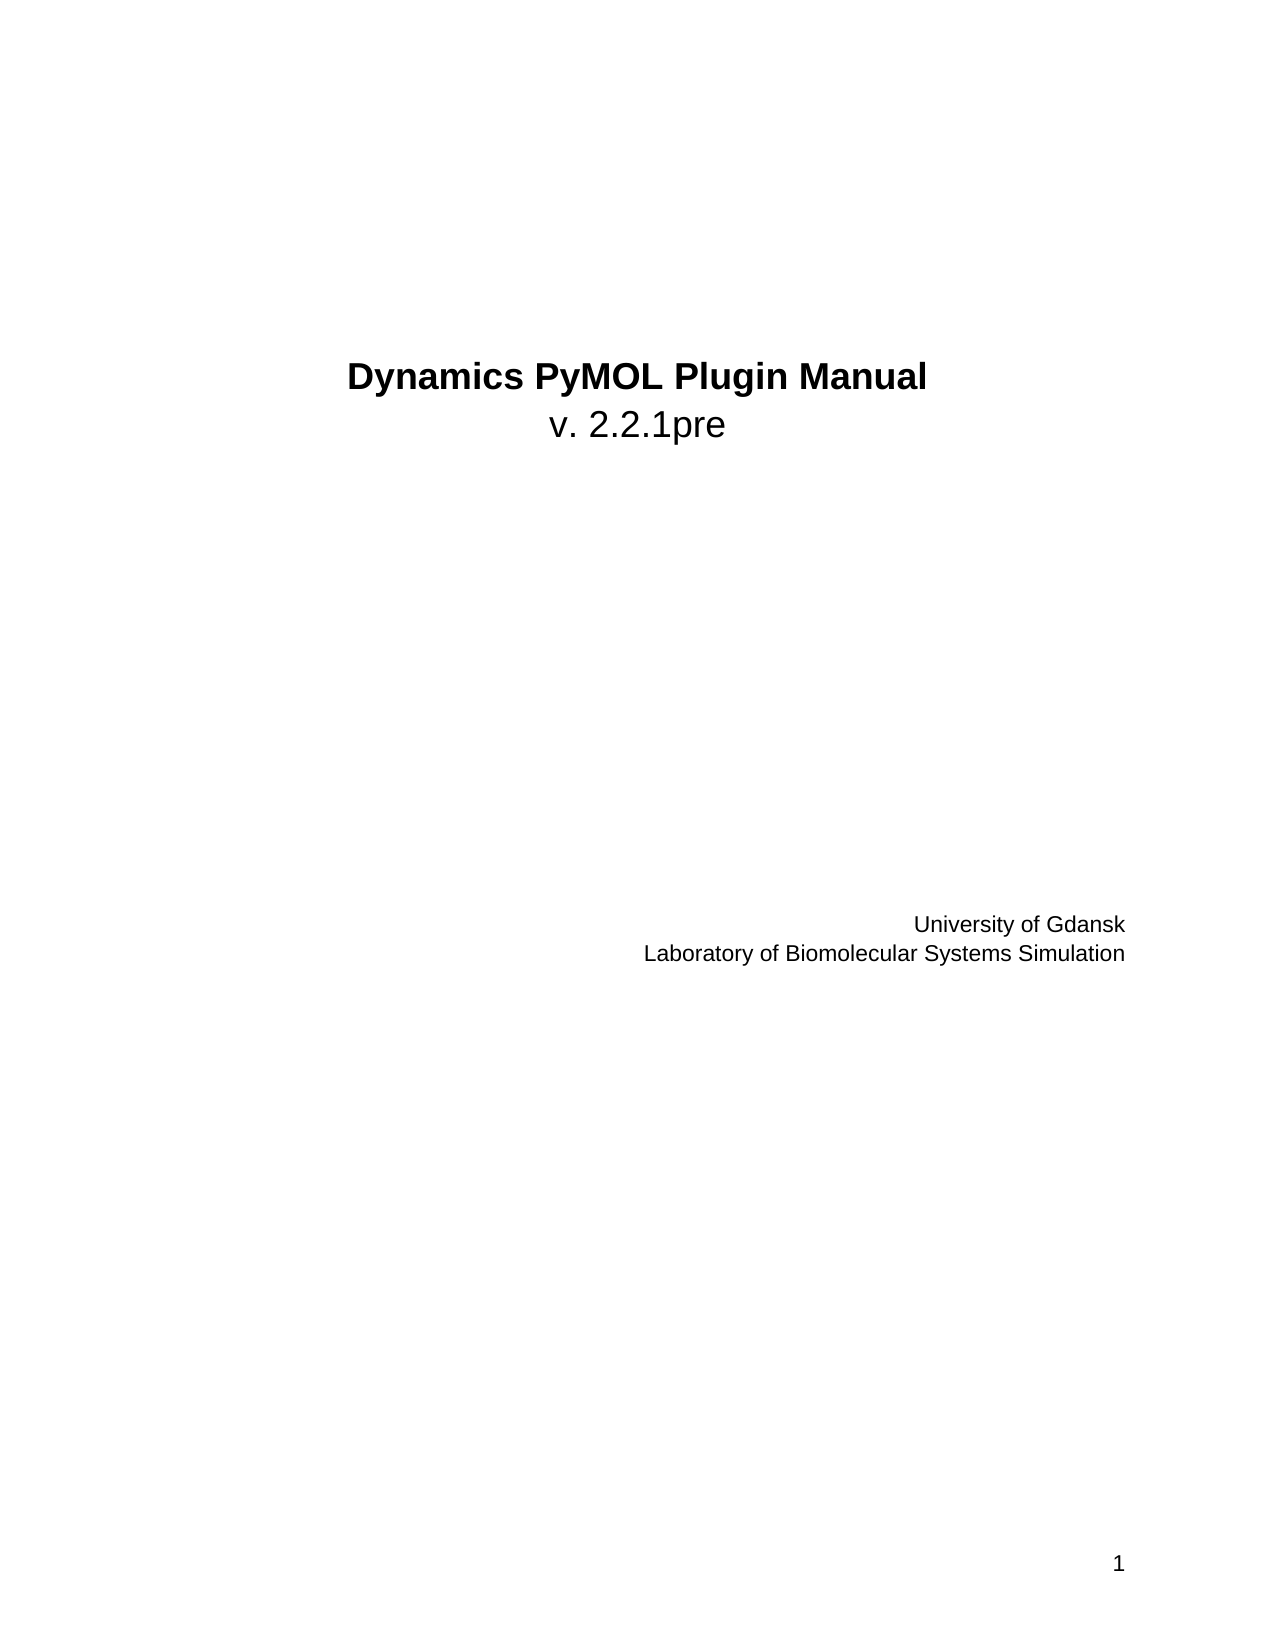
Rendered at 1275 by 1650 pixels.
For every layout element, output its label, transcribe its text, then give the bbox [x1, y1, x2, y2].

text Laboratory of Biomolecular Systems Simulation [150, 941, 1125, 966]
text v. 2.2.1pre [150, 404, 1125, 446]
text Dynamics PyMOL Plugin Manual [150, 356, 1125, 397]
text University of Gdansk [150, 911, 1125, 937]
